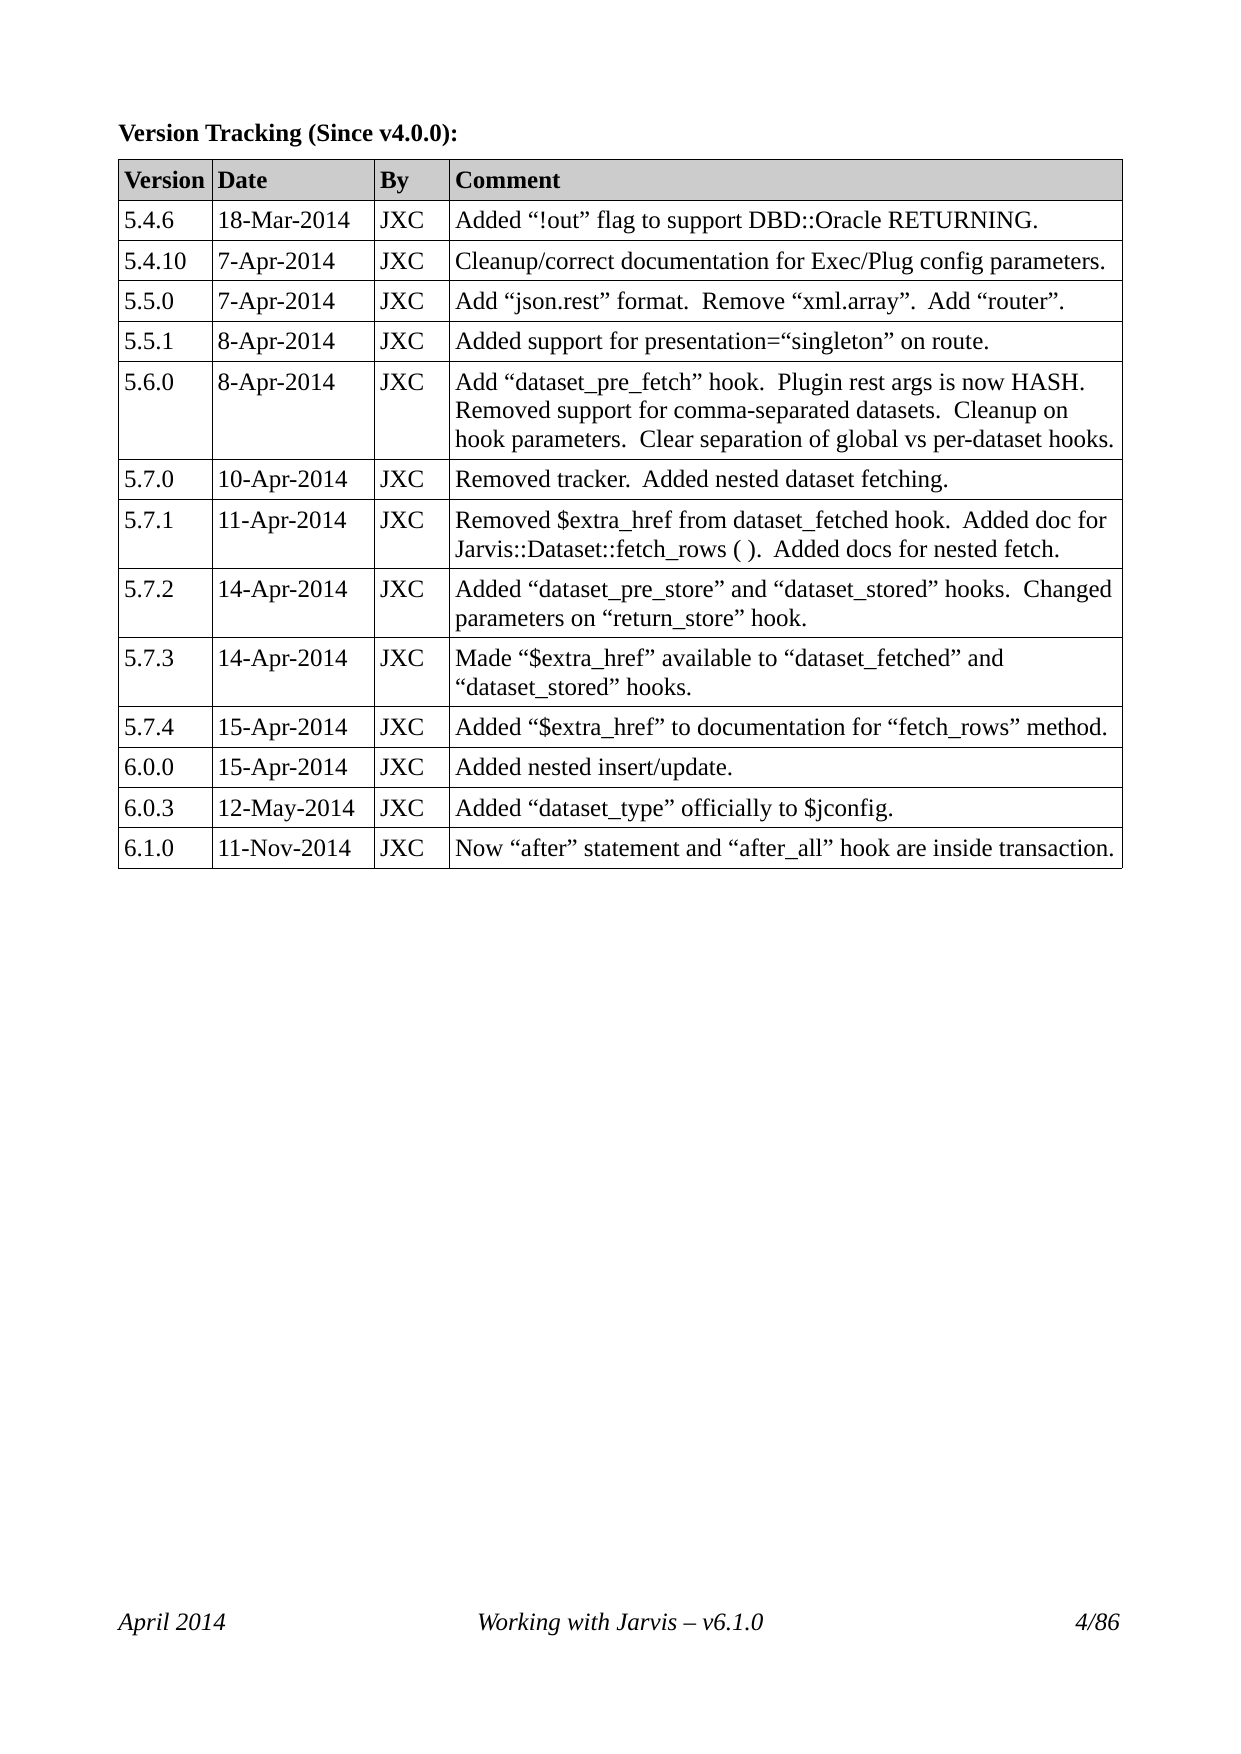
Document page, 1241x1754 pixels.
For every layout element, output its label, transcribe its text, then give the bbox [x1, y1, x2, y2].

table_cell 5.7.3 [119, 638, 212, 706]
table_cell Now “after” statement and “after_all” hook are inside transaction. [450, 828, 1122, 867]
table_cell Added support for presentation=“singleton” on route. [450, 322, 1122, 361]
table_cell 6.0.0 [119, 748, 212, 787]
table_cell 14-Apr-2014 [213, 569, 374, 637]
text Version Tracking (Since v4.0.0): [118, 118, 1122, 147]
table_cell JXC [375, 500, 449, 568]
table_cell Added “!out” flag to support DBD::Oracle RETURNING. [450, 201, 1122, 240]
table_cell 6.1.0 [119, 828, 212, 867]
table_cell 5.5.0 [119, 281, 212, 321]
table_header Comment [450, 160, 1122, 200]
table_cell 7-Apr-2014 [213, 241, 374, 280]
table_cell JXC [375, 281, 449, 321]
table_cell JXC [375, 460, 449, 499]
table_cell 5.7.1 [119, 500, 212, 568]
table_cell 11-Apr-2014 [213, 500, 374, 568]
table_header Version [119, 160, 212, 200]
table_cell JXC [375, 569, 449, 637]
table_cell Removed $extra_href from dataset_fetched hook. Added doc for Jarvis::Dataset::fetch_rows ( ). Added docs for nested fetch. [450, 500, 1122, 568]
table_cell JXC [375, 241, 449, 280]
table_cell JXC [375, 828, 449, 867]
table_cell JXC [375, 707, 449, 747]
table_cell Made “$extra_href” available to “dataset_fetched” and “dataset_stored” hooks. [450, 638, 1122, 706]
table_cell Add “dataset_pre_fetch” hook. Plugin rest args is now HASH. Removed support for comma-separated datasets. Cleanup on hook parameters. Clear separation of global vs per-dataset hooks. [450, 362, 1122, 459]
table_cell 15-Apr-2014 [213, 748, 374, 787]
table_cell 12-May-2014 [213, 788, 374, 827]
table_cell 8-Apr-2014 [213, 362, 374, 459]
table_cell 5.7.2 [119, 569, 212, 637]
table_header By [375, 160, 449, 200]
table_cell JXC [375, 362, 449, 459]
table_cell 8-Apr-2014 [213, 322, 374, 361]
table_cell 11-Nov-2014 [213, 828, 374, 867]
table_cell JXC [375, 201, 449, 240]
table_cell 5.6.0 [119, 362, 212, 459]
table_cell 18-Mar-2014 [213, 201, 374, 240]
table_cell 7-Apr-2014 [213, 281, 374, 321]
table_cell JXC [375, 748, 449, 787]
table_cell 6.0.3 [119, 788, 212, 827]
table_cell 5.4.10 [119, 241, 212, 280]
table_cell JXC [375, 638, 449, 706]
table_cell 15-Apr-2014 [213, 707, 374, 747]
table_cell JXC [375, 788, 449, 827]
table_cell Added “dataset_pre_store” and “dataset_stored” hooks. Changed parameters on “return_store” hook. [450, 569, 1122, 637]
table_cell JXC [375, 322, 449, 361]
table_header Date [213, 160, 374, 200]
table_cell Cleanup/correct documentation for Exec/Plug config parameters. [450, 241, 1122, 280]
table_cell Added “dataset_type” officially to $jconfig. [450, 788, 1122, 827]
table_cell 5.5.1 [119, 322, 212, 361]
table_cell Added “$extra_href” to documentation for “fetch_rows” method. [450, 707, 1122, 747]
table_cell Added nested insert/update. [450, 748, 1122, 787]
table_cell Removed tracker. Added nested dataset fetching. [450, 460, 1122, 499]
table_cell 5.7.0 [119, 460, 212, 499]
table_cell 5.4.6 [119, 201, 212, 240]
table_cell 10-Apr-2014 [213, 460, 374, 499]
table_cell 5.7.4 [119, 707, 212, 747]
table_cell 14-Apr-2014 [213, 638, 374, 706]
table_cell Add “json.rest” format. Remove “xml.array”. Add “router”. [450, 281, 1122, 321]
